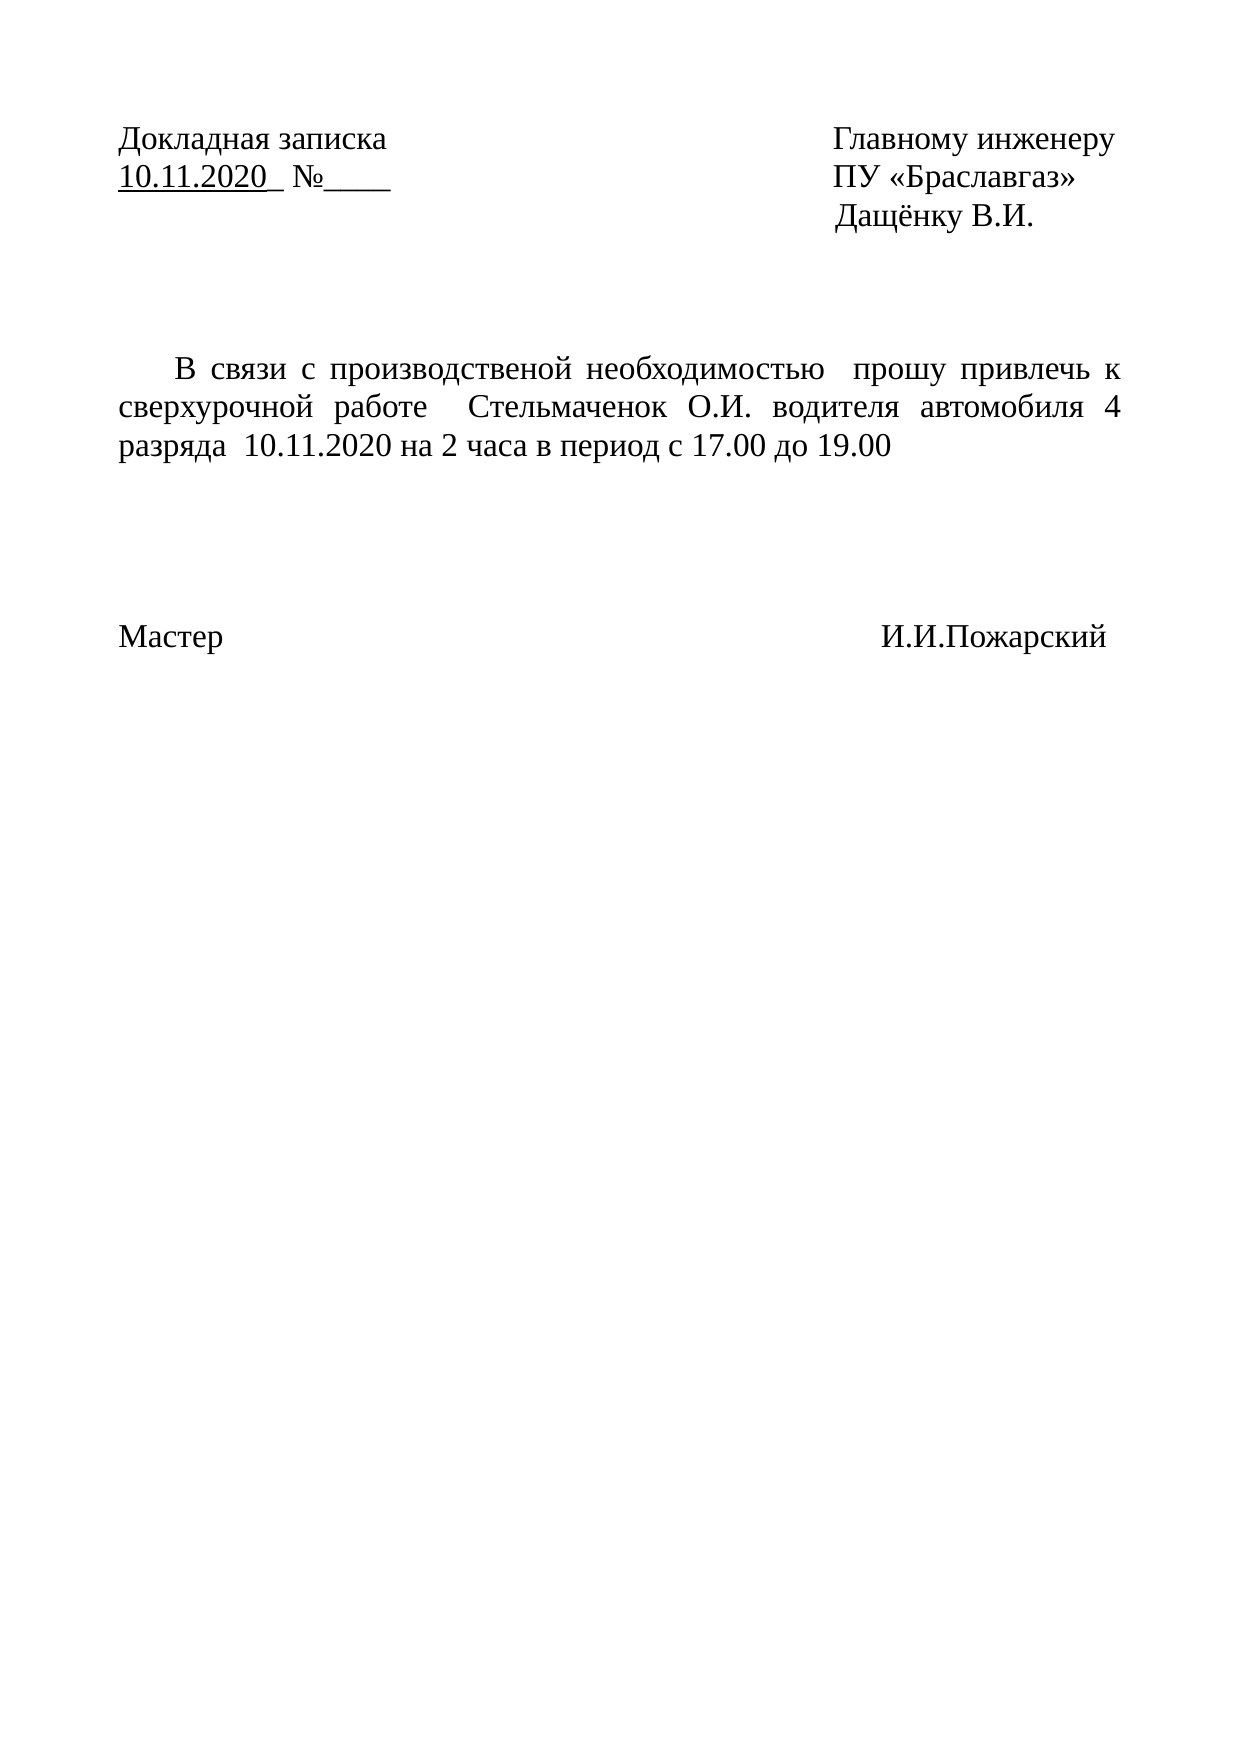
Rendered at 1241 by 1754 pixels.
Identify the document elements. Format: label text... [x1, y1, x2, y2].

text 10.11.2020_ №____ ПУ «Браславгаз» [118, 156, 1122, 195]
text Докладная записка Главному инженеру [118, 118, 1122, 156]
text Дащёнку В.И. [118, 195, 1122, 233]
text В связи с производственой необходимостью прошу привлечь к сверхурочной работе Стельмаченок О.И. водителя автомобиля 4 разряда 10.11.2020 на 2 часа в период с 17.00 до 19.00 [118, 348, 1122, 463]
text Мастер И.И.Пожарский [118, 616, 1122, 655]
